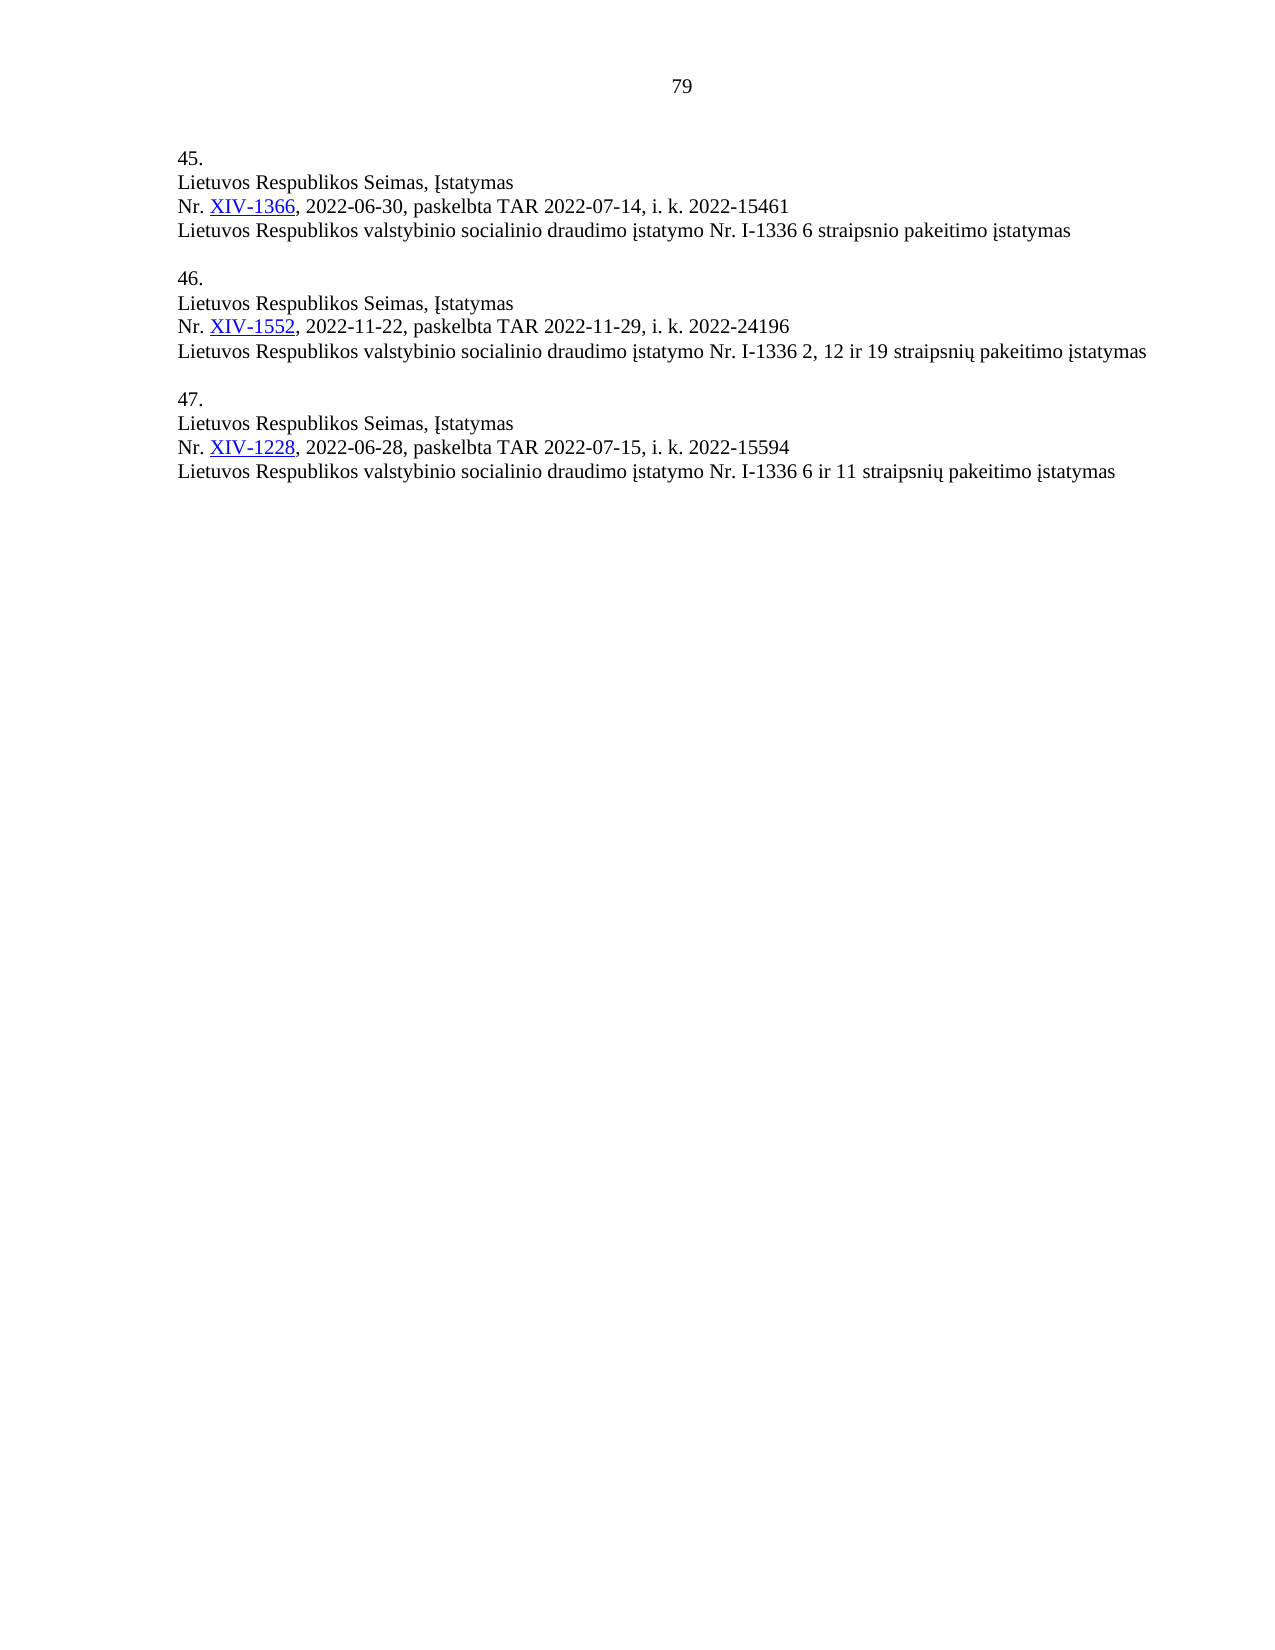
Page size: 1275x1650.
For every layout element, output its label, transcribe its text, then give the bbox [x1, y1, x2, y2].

text Nr. XIV-1366, 2022-06-30, paskelbta TAR 2022-07-14, i. k. 2022-15461 [177, 194, 1186, 218]
text Lietuvos Respublikos Seimas, Įstatymas [177, 170, 1186, 194]
text Lietuvos Respublikos Seimas, Įstatymas [177, 411, 1186, 435]
text Lietuvos Respublikos valstybinio socialinio draudimo įstatymo Nr. I-1336 6 straipsnio pakeitimo įstatymas [177, 218, 1186, 242]
text 45. [177, 146, 1186, 170]
text Nr. XIV-1228, 2022-06-28, paskelbta TAR 2022-07-15, i. k. 2022-15594 [177, 435, 1186, 459]
text Lietuvos Respublikos valstybinio socialinio draudimo įstatymo Nr. I-1336 6 ir 11 straipsnių pakeitimo įstatymas [177, 459, 1186, 483]
text Lietuvos Respublikos valstybinio socialinio draudimo įstatymo Nr. I-1336 2, 12 ir 19 straipsnių pakeitimo įstatymas [177, 338, 1186, 363]
text 46. [177, 266, 1186, 290]
text 47. [177, 387, 1186, 411]
text Lietuvos Respublikos Seimas, Įstatymas [177, 290, 1186, 314]
text Nr. XIV-1552, 2022-11-22, paskelbta TAR 2022-11-29, i. k. 2022-24196 [177, 314, 1186, 338]
